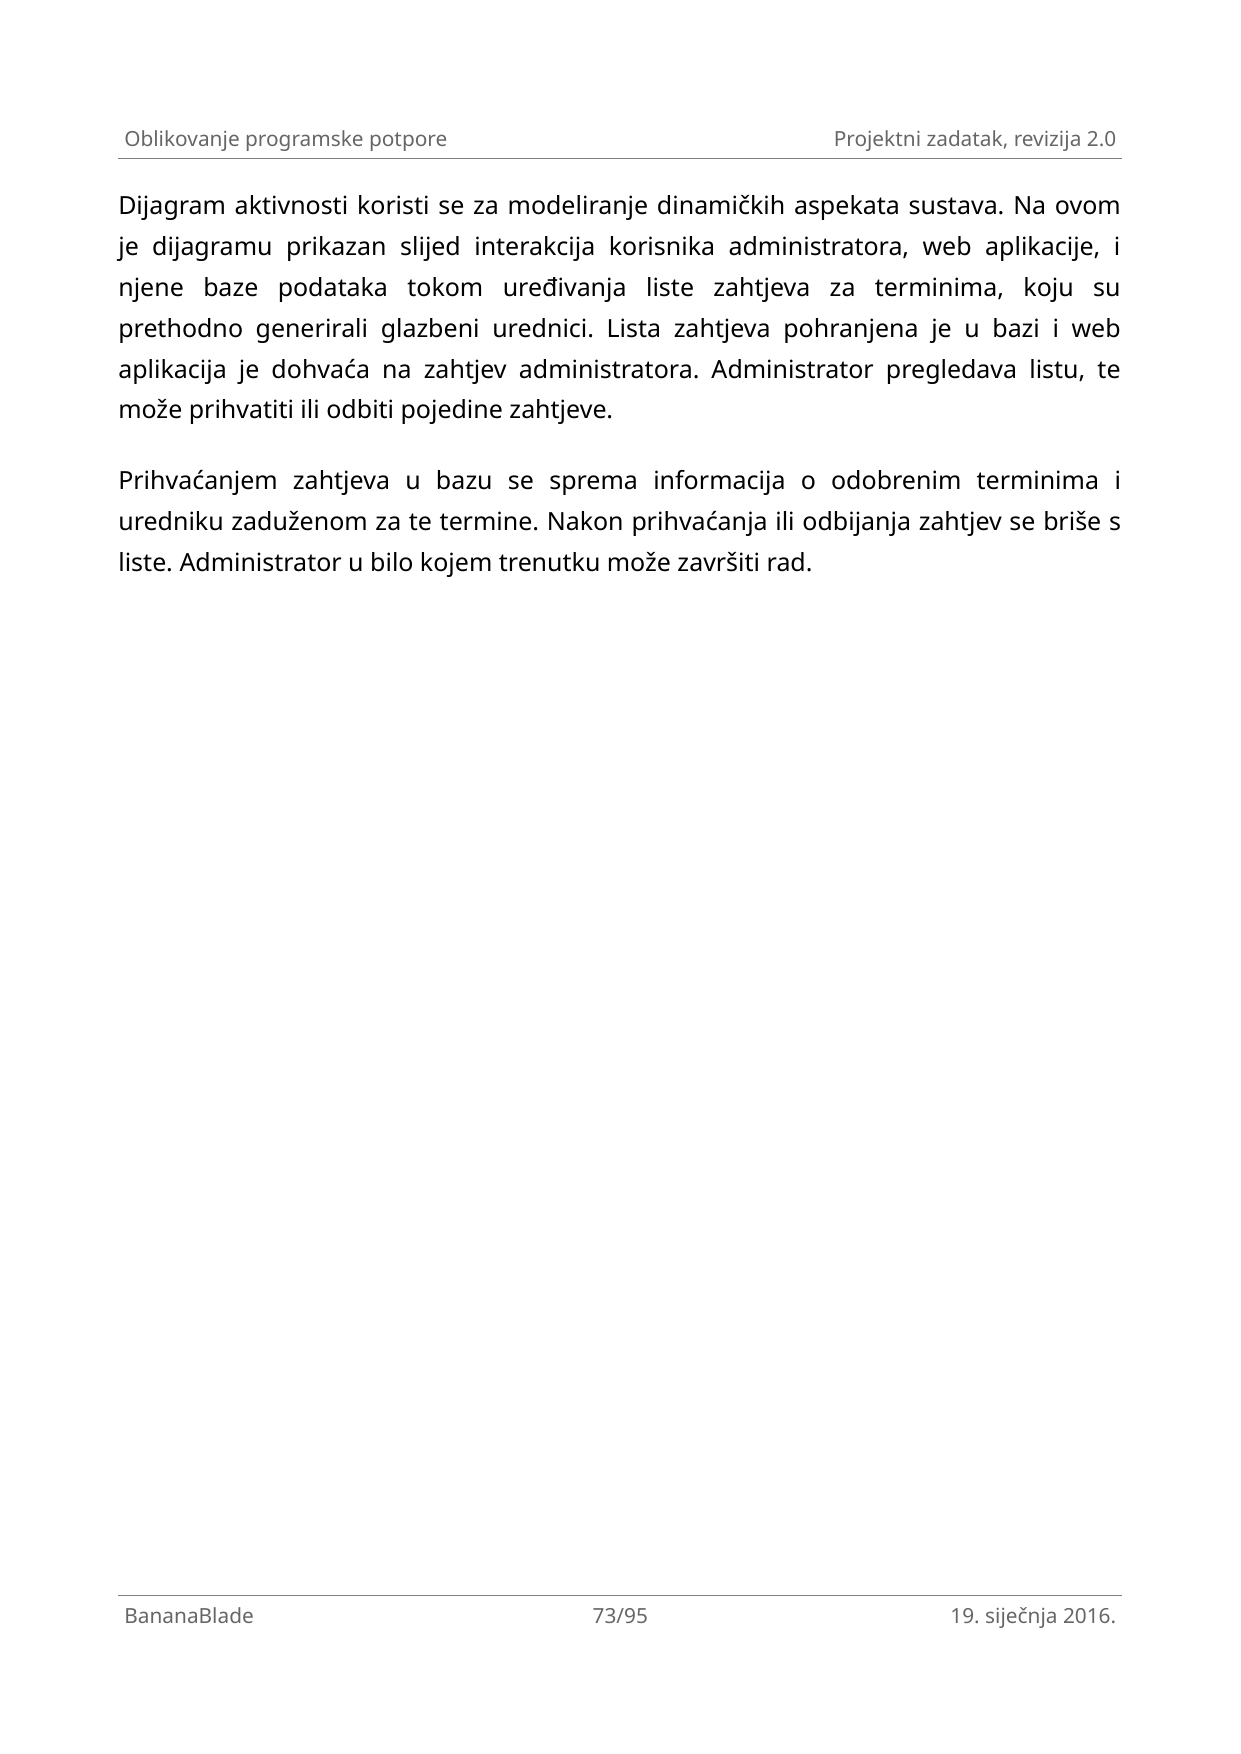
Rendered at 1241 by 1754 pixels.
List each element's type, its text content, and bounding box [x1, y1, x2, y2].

text Prihvaćanjem zahtjeva u bazu se sprema informacija o odobrenim terminima i uredniku zaduženom za te termine. Nakon prihvaćanja ili odbijanja zahtjev se briše s liste. Administrator u bilo kojem trenutku može završiti rad. [118, 462, 1122, 578]
text Dijagram aktivnosti koristi se za modeliranje dinamičkih aspekata sustava. Na ovom je dijagramu prikazan slijed interakcija korisnika administratora, web aplikacije, i njene baze podataka tokom uređivanja liste zahtjeva za terminima, koju su prethodno generirali glazbeni urednici. Lista zahtjeva pohranjena je u bazi i web aplikacija je dohvaća na zahtjev administratora. Administrator pregledava listu, te može prihvatiti ili odbiti pojedine zahtjeve. [118, 188, 1122, 426]
